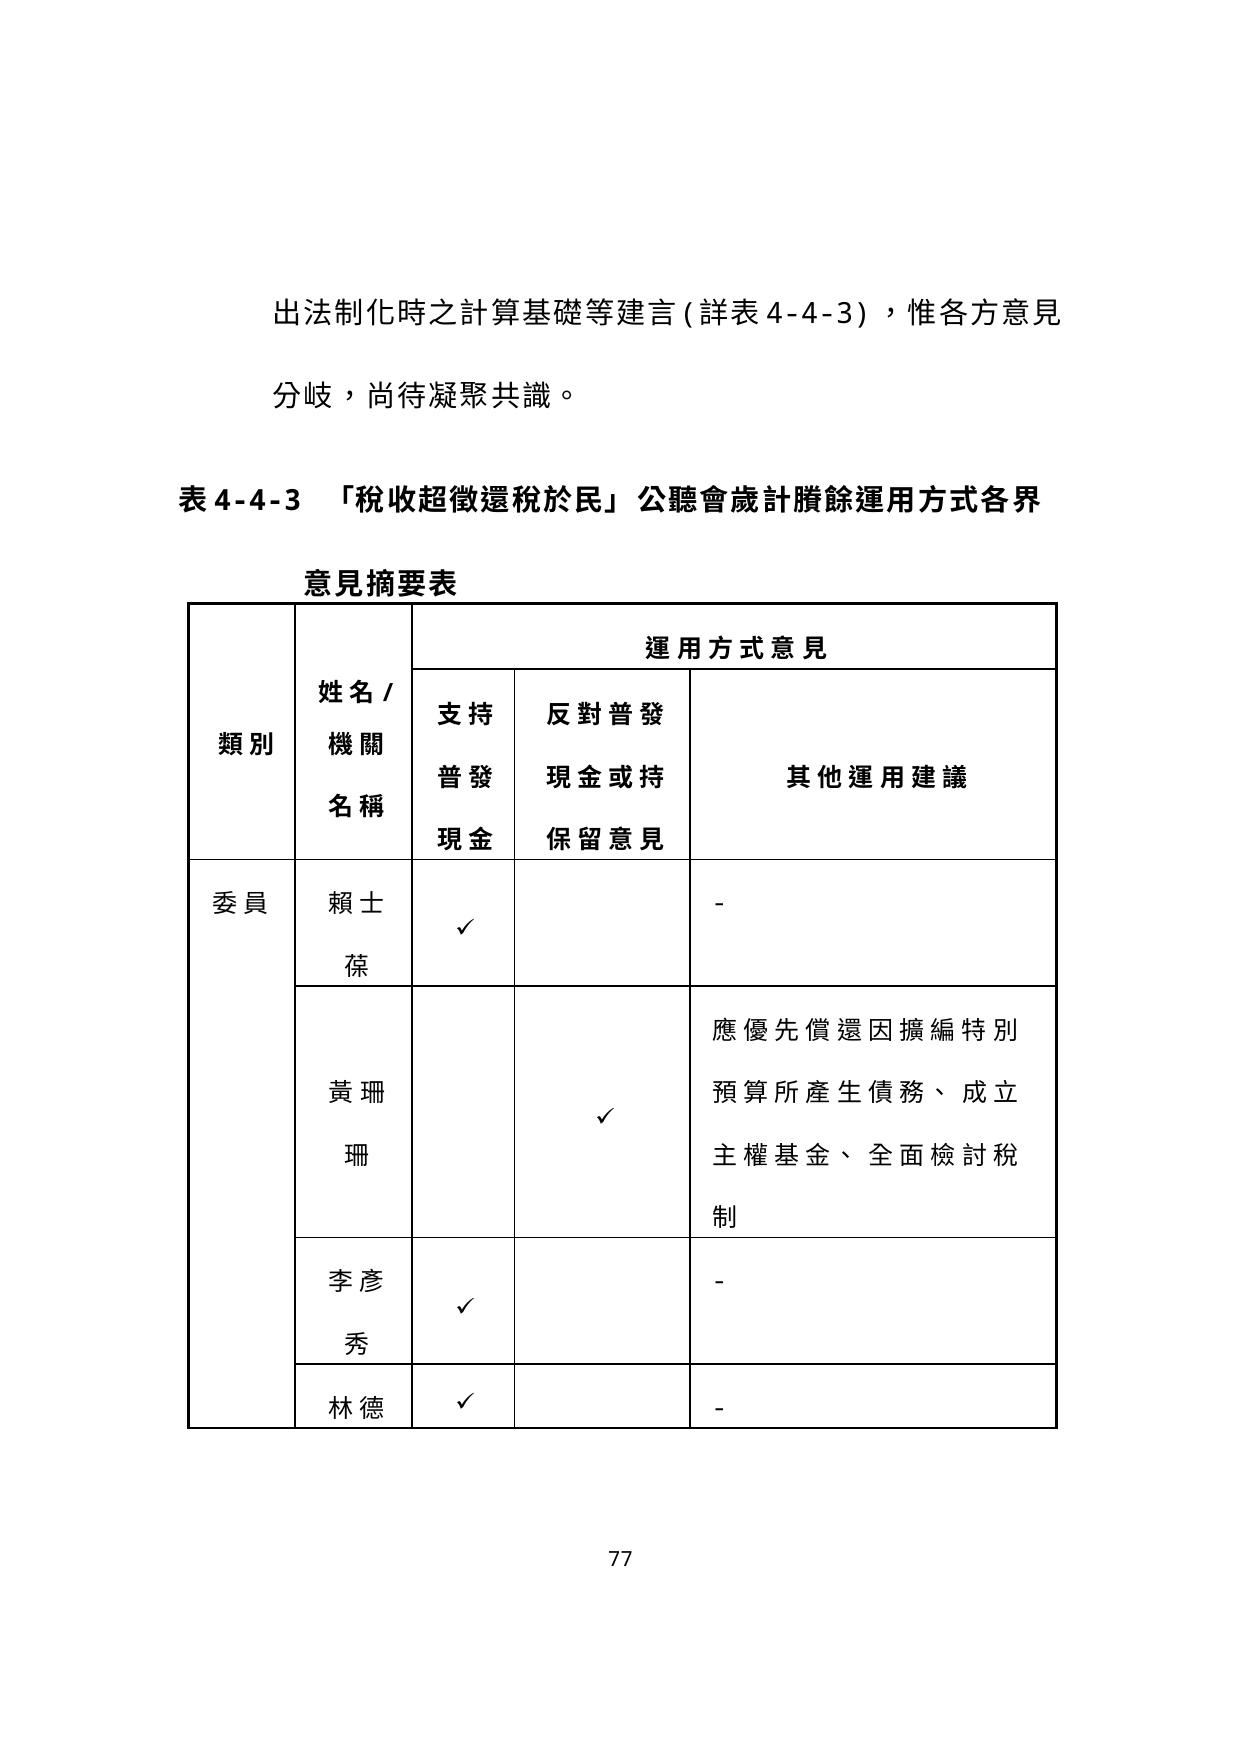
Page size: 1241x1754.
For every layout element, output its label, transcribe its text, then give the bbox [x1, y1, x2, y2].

table_cell 支持普發現金 [413, 670, 514, 858]
table_cell 應優先償還因擴編特別預算所產生債務、成立主權基金、全面檢討稅制 [691, 987, 1055, 1237]
table_cell 賴士葆 [296, 860, 411, 985]
table_cell 委員 [190, 860, 294, 1427]
table_cell  [515, 987, 689, 1237]
table_header 類別 [190, 605, 294, 858]
table_cell [515, 1365, 689, 1427]
table_cell - [691, 860, 1055, 985]
table_cell 其他運用建議 [691, 670, 1055, 858]
table_cell 反對普發現金或持保留意見 [515, 670, 689, 858]
text 出法制化時之計算基礎等建言(詳表4-4-3)，惟各方意見分岐，尚待凝聚共識。 [266, 227, 1063, 415]
table_cell  [413, 1365, 514, 1427]
table_cell [515, 860, 689, 985]
text 表4-4-3 「稅收超徵還稅於民」公聽會歲計賸餘運用方式各界意見摘要表 [177, 415, 1063, 602]
table_header 姓名/機關名稱 [296, 605, 411, 858]
table_cell - [691, 1365, 1055, 1427]
table_cell 黃珊珊 [296, 987, 411, 1237]
table_cell 林德 [296, 1365, 411, 1427]
table_header 運用方式意見 [413, 605, 1055, 668]
table_cell [515, 1238, 689, 1363]
table_cell 李彥秀 [296, 1238, 411, 1363]
table_cell  [413, 860, 514, 985]
table_cell - [691, 1238, 1055, 1363]
table_cell  [413, 1238, 514, 1363]
table_cell [413, 987, 514, 1237]
